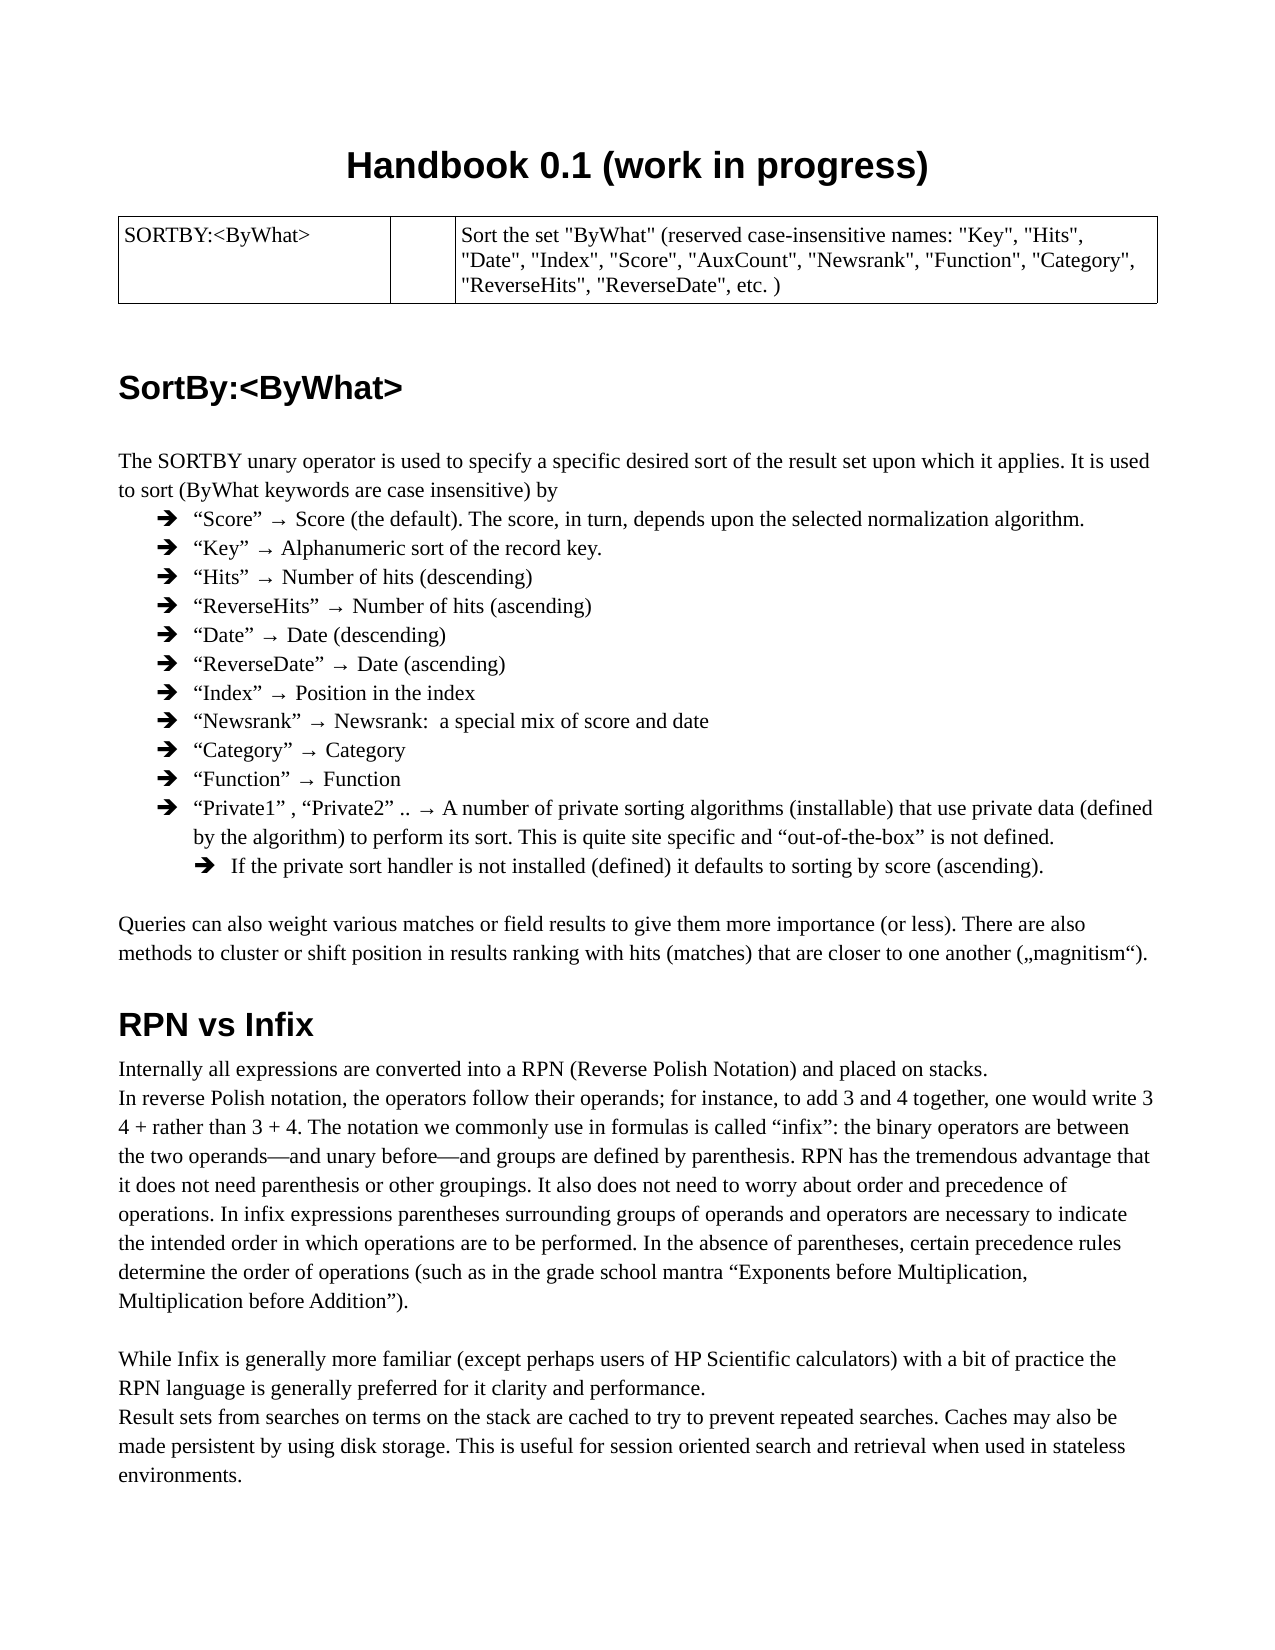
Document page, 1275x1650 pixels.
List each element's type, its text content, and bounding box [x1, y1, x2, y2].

table_cell SORTBY:<ByWhat> [119, 217, 390, 303]
list “ReverseHits” → Number of hits (ascending) [156, 593, 1157, 618]
list “Newsrank” → Newsrank: a special mix of score and date [156, 708, 1157, 734]
text The SORTBY unary operator is used to specify a specific desired sort of the result set upon which it applies. It is used to sort (ByWhat keywords are case insensitive) by [118, 448, 1157, 502]
list “Index” → Position in the index [156, 679, 1157, 705]
text In reverse Polish notation, the operators follow their operands; for instance, to add 3 and 4 together, one would write 3 4 + rather than 3 + 4. The notation we commonly use in formulas is called “infix”: the binary operators are between the two operands—and unary before—and groups are defined by parenthesis. RPN has the tremendous advantage that it does not need parenthesis or other groupings. It also does not need to worry about order and precedence of operations. In infix expressions parentheses surrounding groups of operands and operators are necessary to indicate the intended order in which operations are to be performed. In the absence of parentheses, certain precedence rules determine the order of operations (such as in the grade school mantra “Exponents before Multiplication, Multiplication before Addition”). [118, 1085, 1157, 1313]
list “Private1” , “Private2” .. → A number of private sorting algorithms (installable) that use private data (defined by the algorithm) to perform its sort. This is quite site specific and “out-of-the-box” is not defined. [156, 795, 1157, 849]
table_cell Sort the set "ByWhat" (reserved case-insensitive names: "Key", "Hits", "Date", "Index", "Score", "AuxCount", "Newsrank", "Function", "Category", "ReverseHits", "ReverseDate", etc. ) [456, 217, 1157, 303]
list “Hits” → Number of hits (descending) [156, 564, 1157, 589]
text Result sets from searches on terms on the stack are cached to try to prevent repeated searches. Caches may also be made persistent by using disk storage. This is useful for session oriented search and retrieval when used in stateless environments. [118, 1404, 1157, 1487]
list “Date” → Date (descending) [156, 622, 1157, 647]
list “Category” → Category [156, 737, 1157, 763]
subtitle SortBy:<ByWhat> [118, 368, 1157, 406]
list “Function” → Function [156, 766, 1157, 792]
text Internally all expressions are converted into a RPN (Reverse Polish Notation) and placed on stacks. [118, 1056, 1157, 1081]
list If the private sort handler is not installed (defined) it defaults to sorting by score (ascending). [193, 853, 1157, 878]
subtitle RPN vs Infix [118, 1005, 1157, 1044]
list “ReverseDate” → Date (ascending) [156, 651, 1157, 676]
list “Score” → Score (the default). The score, in turn, depends upon the selected normalization algorithm. [156, 506, 1157, 531]
text While Infix is generally more familiar (except perhaps users of HP Scientific calculators) with a bit of practice the RPN language is generally preferred for it clarity and performance. [118, 1346, 1157, 1400]
list “Key” → Alphanumeric sort of the record key. [156, 535, 1157, 560]
table_cell [391, 217, 455, 303]
text Queries can also weight various matches or field results to give them more importance (or less). There are also methods to cluster or shift position in results ranking with hits (matches) that are closer to one another („magnitism“). [118, 911, 1157, 965]
